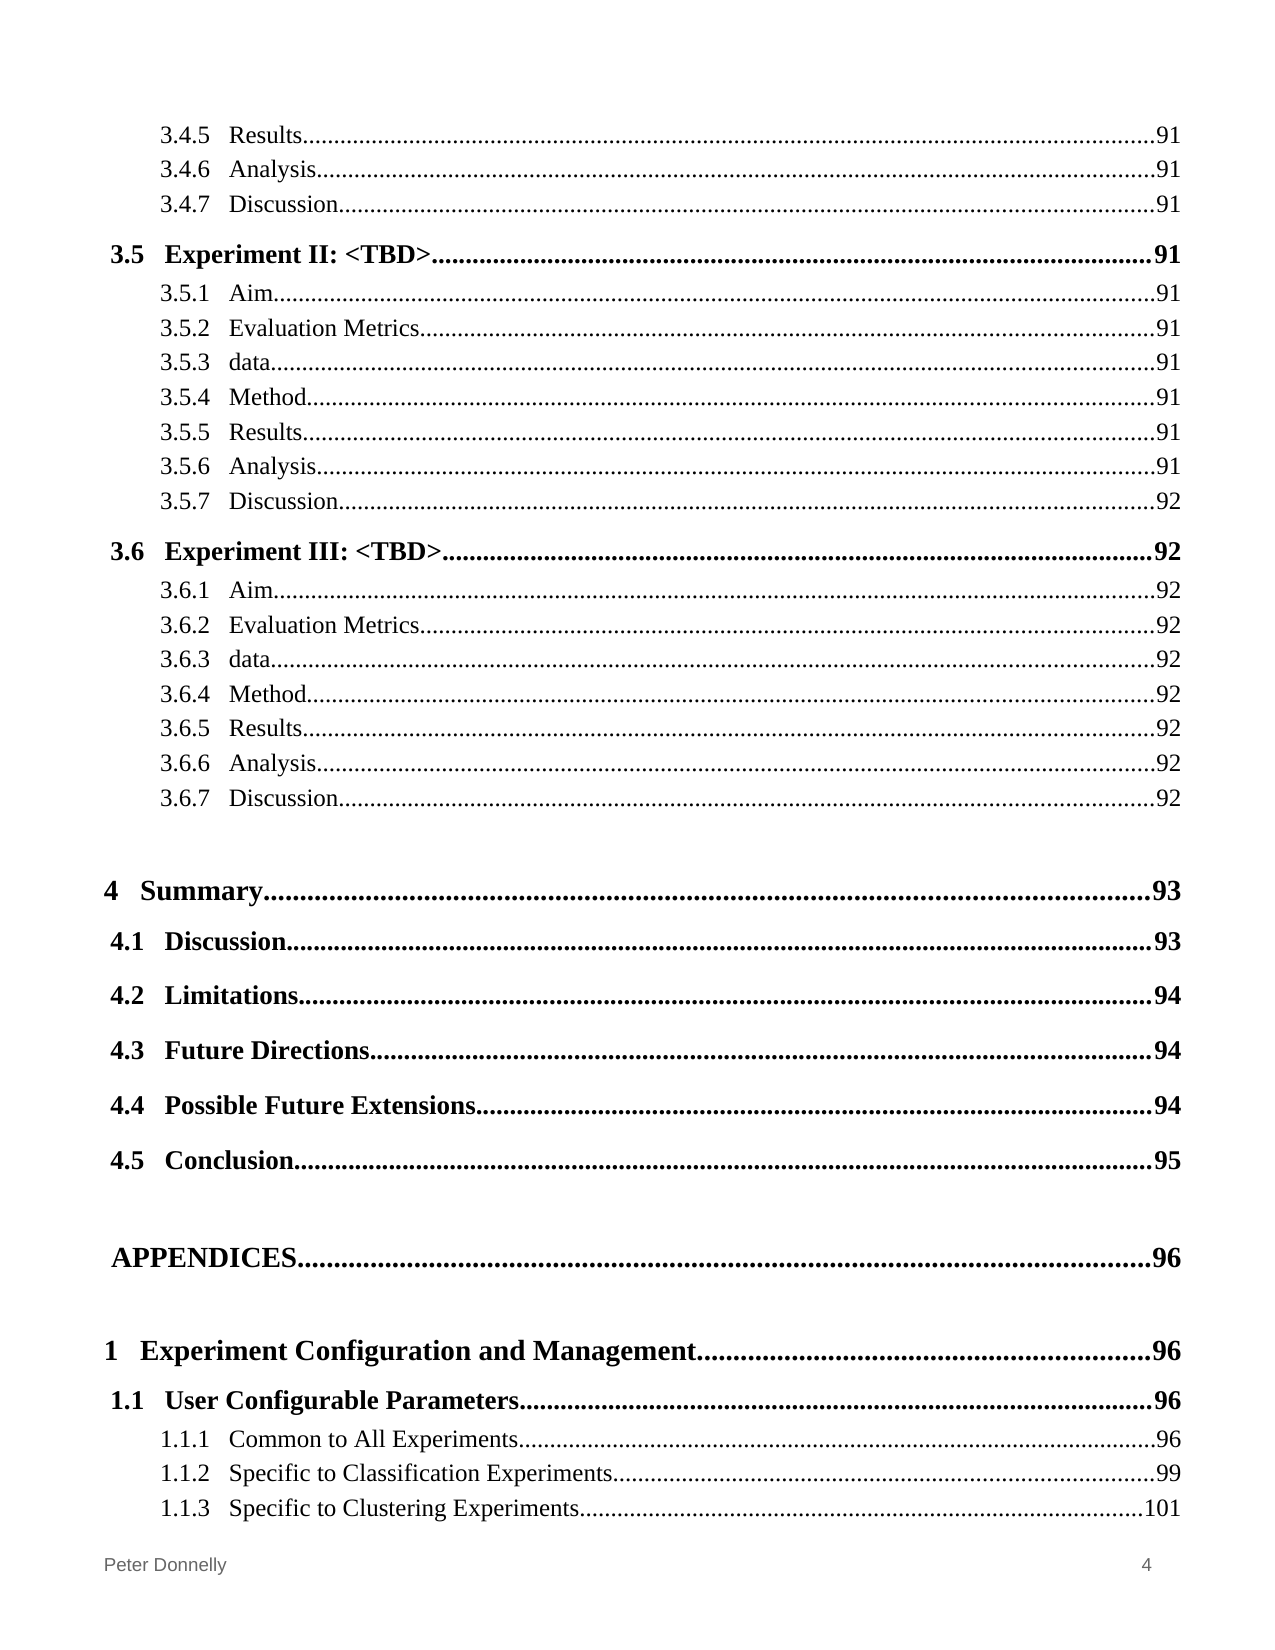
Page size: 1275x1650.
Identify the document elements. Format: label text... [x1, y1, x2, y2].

text 3.6.1 Aim 92 [154, 575, 1181, 604]
text 3.6.6 Analysis 92 [154, 748, 1181, 777]
text 1.1.3 Specific to Clustering Experiments 101 [154, 1493, 1181, 1522]
text 3.4.5 Results 91 [154, 120, 1181, 148]
text 4.1 Discussion 93 [103, 925, 1181, 956]
text 4.3 Future Directions 94 [103, 1034, 1181, 1065]
text 3.5.3 data 91 [154, 347, 1181, 376]
text 3.6.3 data 92 [154, 644, 1181, 673]
text 3.5.1 Aim 91 [154, 278, 1181, 307]
text 1.1.1 Common to All Experiments 96 [154, 1424, 1181, 1453]
text 3.5 Experiment II: <TBD> 91 [103, 238, 1181, 269]
text 3.5.7 Discussion 92 [154, 486, 1181, 514]
text 4.2 Limitations 94 [103, 979, 1181, 1011]
text APPENDICES 96 [103, 1240, 1181, 1273]
text 3.6.4 Method 92 [154, 679, 1181, 708]
text 4 Summary 93 [103, 873, 1181, 907]
text 1.1 User Configurable Parameters 96 [103, 1384, 1181, 1415]
text 3.5.2 Evaluation Metrics 91 [154, 313, 1181, 342]
text 1 Experiment Configuration and Management 96 [103, 1333, 1181, 1366]
text 4.4 Possible Future Extensions 94 [103, 1089, 1181, 1120]
text 3.6.5 Results 92 [154, 713, 1181, 742]
text 4.5 Conclusion 95 [103, 1144, 1181, 1175]
text 3.5.5 Results 91 [154, 417, 1181, 445]
text 3.4.6 Analysis 91 [154, 154, 1181, 183]
text 1.1.2 Specific to Classification Experiments 99 [154, 1458, 1181, 1487]
text 3.5.6 Analysis 91 [154, 451, 1181, 480]
text 3.6.7 Discussion 92 [154, 783, 1181, 811]
text 3.5.4 Method 91 [154, 382, 1181, 411]
text 3.6 Experiment III: <TBD> 92 [103, 535, 1181, 566]
text 3.4.7 Discussion 91 [154, 189, 1181, 218]
text 3.6.2 Evaluation Metrics 92 [154, 610, 1181, 638]
